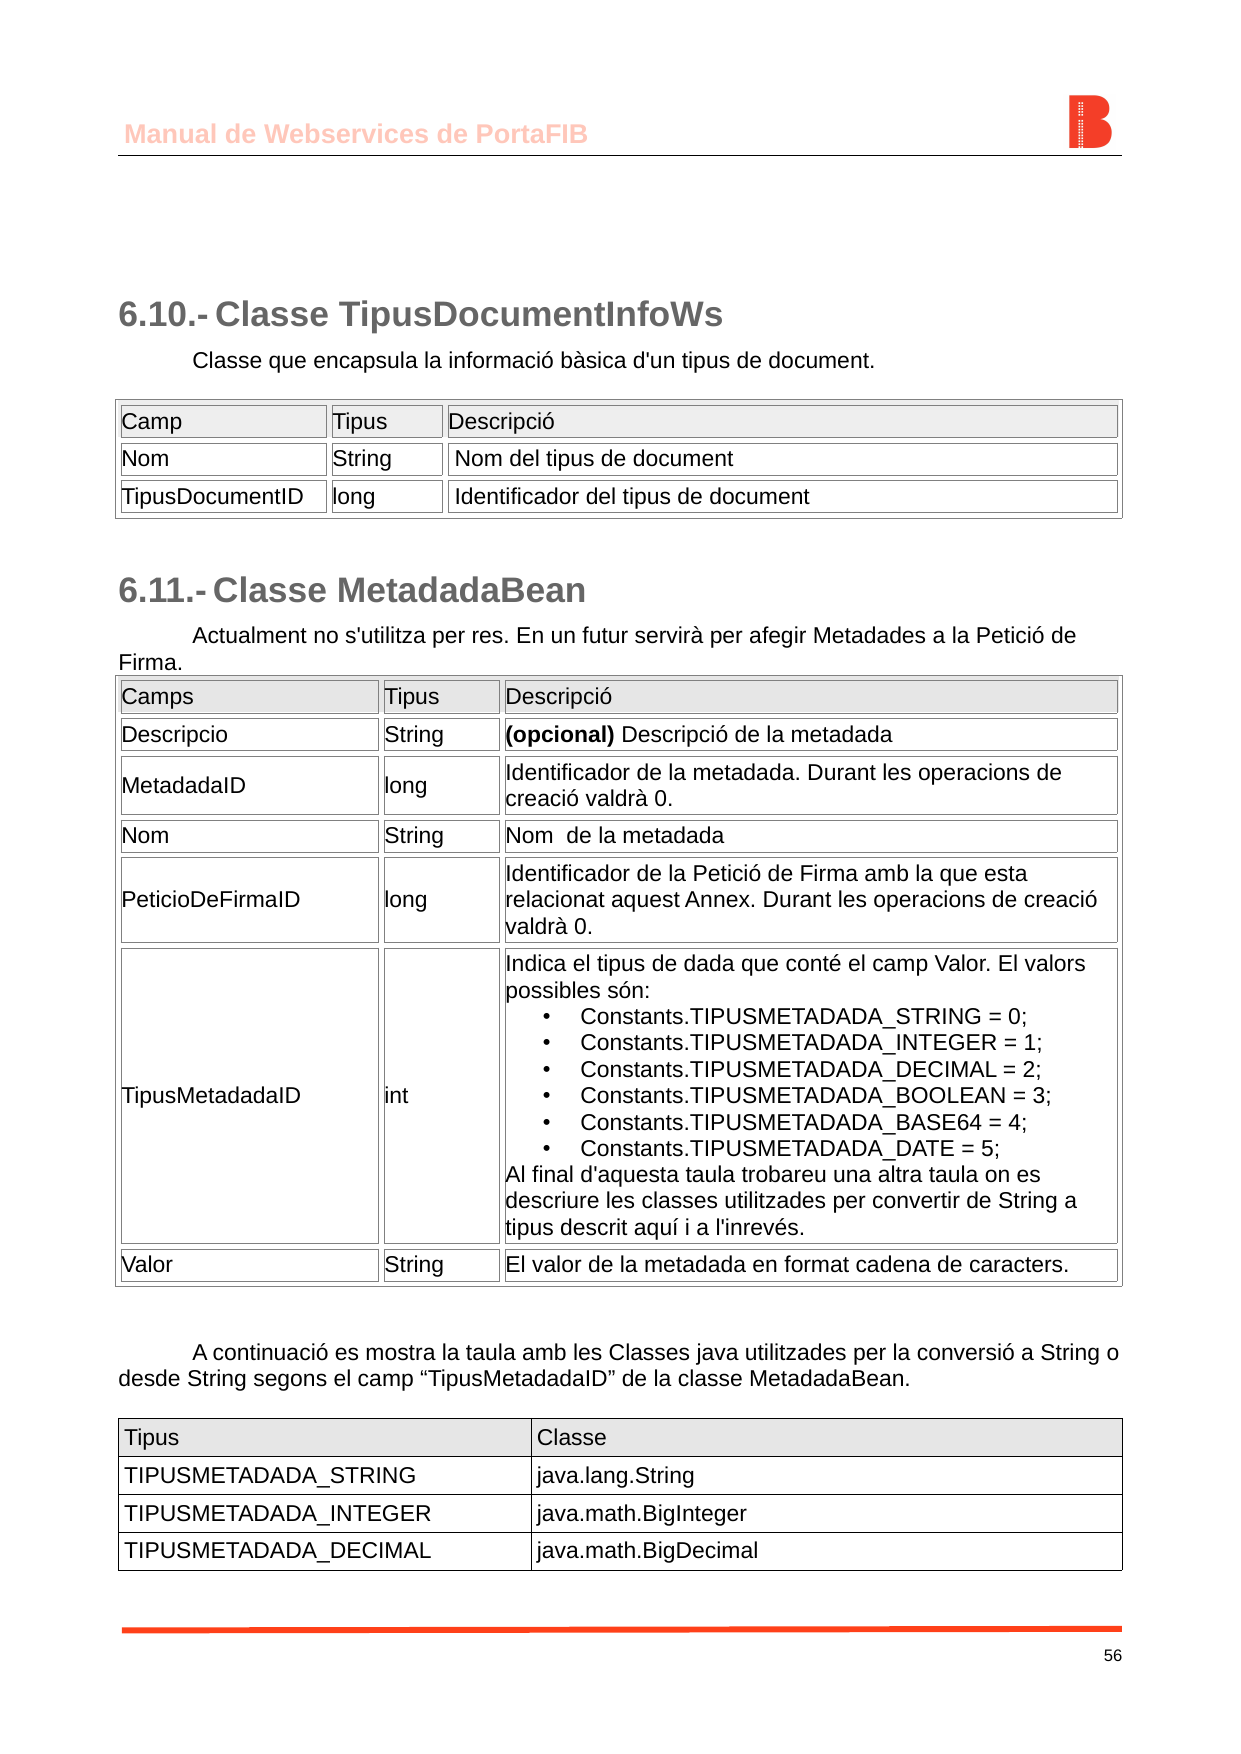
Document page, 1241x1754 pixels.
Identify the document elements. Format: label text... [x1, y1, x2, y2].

table_cell String [381, 1243, 502, 1281]
table_header Tipus [381, 676, 502, 712]
table_cell TipusMetadadaID [118, 942, 381, 1243]
table_header Descripció [445, 400, 1119, 437]
table_cell Nom [118, 814, 381, 852]
table_header Camp [118, 400, 329, 437]
text A continuació es mostra la taula amb les Classes java utilitzades per la conversió a String o desde String segons el camp “TipusMetadadaID” de la classe MetadadaBean. [118, 1339, 1122, 1392]
picture [1063, 94, 1117, 150]
subtitle Classe MetadadaBean [118, 569, 1122, 610]
table_cell java.math.BigDecimal [532, 1533, 1122, 1569]
table_cell String [381, 814, 502, 852]
table_cell Identificador de la Petició de Firma amb la que esta relacionat aquest Annex. Durant les operacions de creació valdrà 0. [502, 852, 1119, 942]
table_header Descripció [502, 676, 1119, 712]
table_cell String [329, 437, 445, 474]
table_header Tipus [329, 400, 445, 437]
table_cell TIPUSMETADADA_DECIMAL [119, 1533, 531, 1569]
text Actualment no s'utilitza per res. En un futur servirà per afegir Metadades a la Petició de Firma. [118, 622, 1122, 675]
table_cell Indica el tipus de dada que conté el camp Valor. El valors possibles són: Constants.TIPUSMETADADA_STRING = 0; Constants.TIPUSMETADADA_INTEGER = 1; Constants.TIPUSMETADADA_DECIMAL = 2; Constants.TIPUSMETADADA_BOOLEAN = 3; Constants.TIPUSMETADADA_BASE64 = 4; Constants.TIPUSMETADADA_DATE = 5; Al final d'aquesta taula trobareu una altra taula on es descriure les classes utilitzades per convertir de String a tipus descrit aquí i a l'inrevés. [502, 942, 1119, 1243]
table_cell long [329, 475, 445, 512]
table_cell TIPUSMETADADA_STRING [119, 1457, 531, 1494]
table_cell El valor de la metadada en format cadena de caracters. [502, 1243, 1119, 1281]
table_cell (opcional) Descripció de la metadada [502, 713, 1119, 750]
subtitle Classe TipusDocumentInfoWs [118, 293, 1122, 334]
table_cell Valor [118, 1243, 381, 1281]
table_header Camps [118, 676, 381, 712]
table_cell Identificador de la metadada. Durant les operacions de creació valdrà 0. [502, 750, 1119, 814]
table_header Tipus [119, 1419, 531, 1456]
table_cell TIPUSMETADADA_INTEGER [119, 1495, 531, 1532]
table_cell Nom [118, 437, 329, 474]
table_cell Identificador del tipus de document [445, 475, 1119, 512]
table_cell java.lang.String [532, 1457, 1122, 1494]
table_header Classe [532, 1419, 1122, 1456]
table_cell Descripcio [118, 713, 381, 750]
table_cell Nom de la metadada [502, 814, 1119, 852]
table_cell int [381, 942, 502, 1243]
table_cell TipusDocumentID [118, 475, 329, 512]
table_cell Nom del tipus de document [445, 437, 1119, 474]
table_cell PeticioDeFirmaID [118, 852, 381, 942]
text Classe que encapsula la informació bàsica d'un tipus de document. [118, 347, 1122, 373]
table_cell long [381, 750, 502, 814]
table_cell String [381, 713, 502, 750]
table_cell MetadadaID [118, 750, 381, 814]
table_cell java.math.BigInteger [532, 1495, 1122, 1532]
table_cell long [381, 852, 502, 942]
